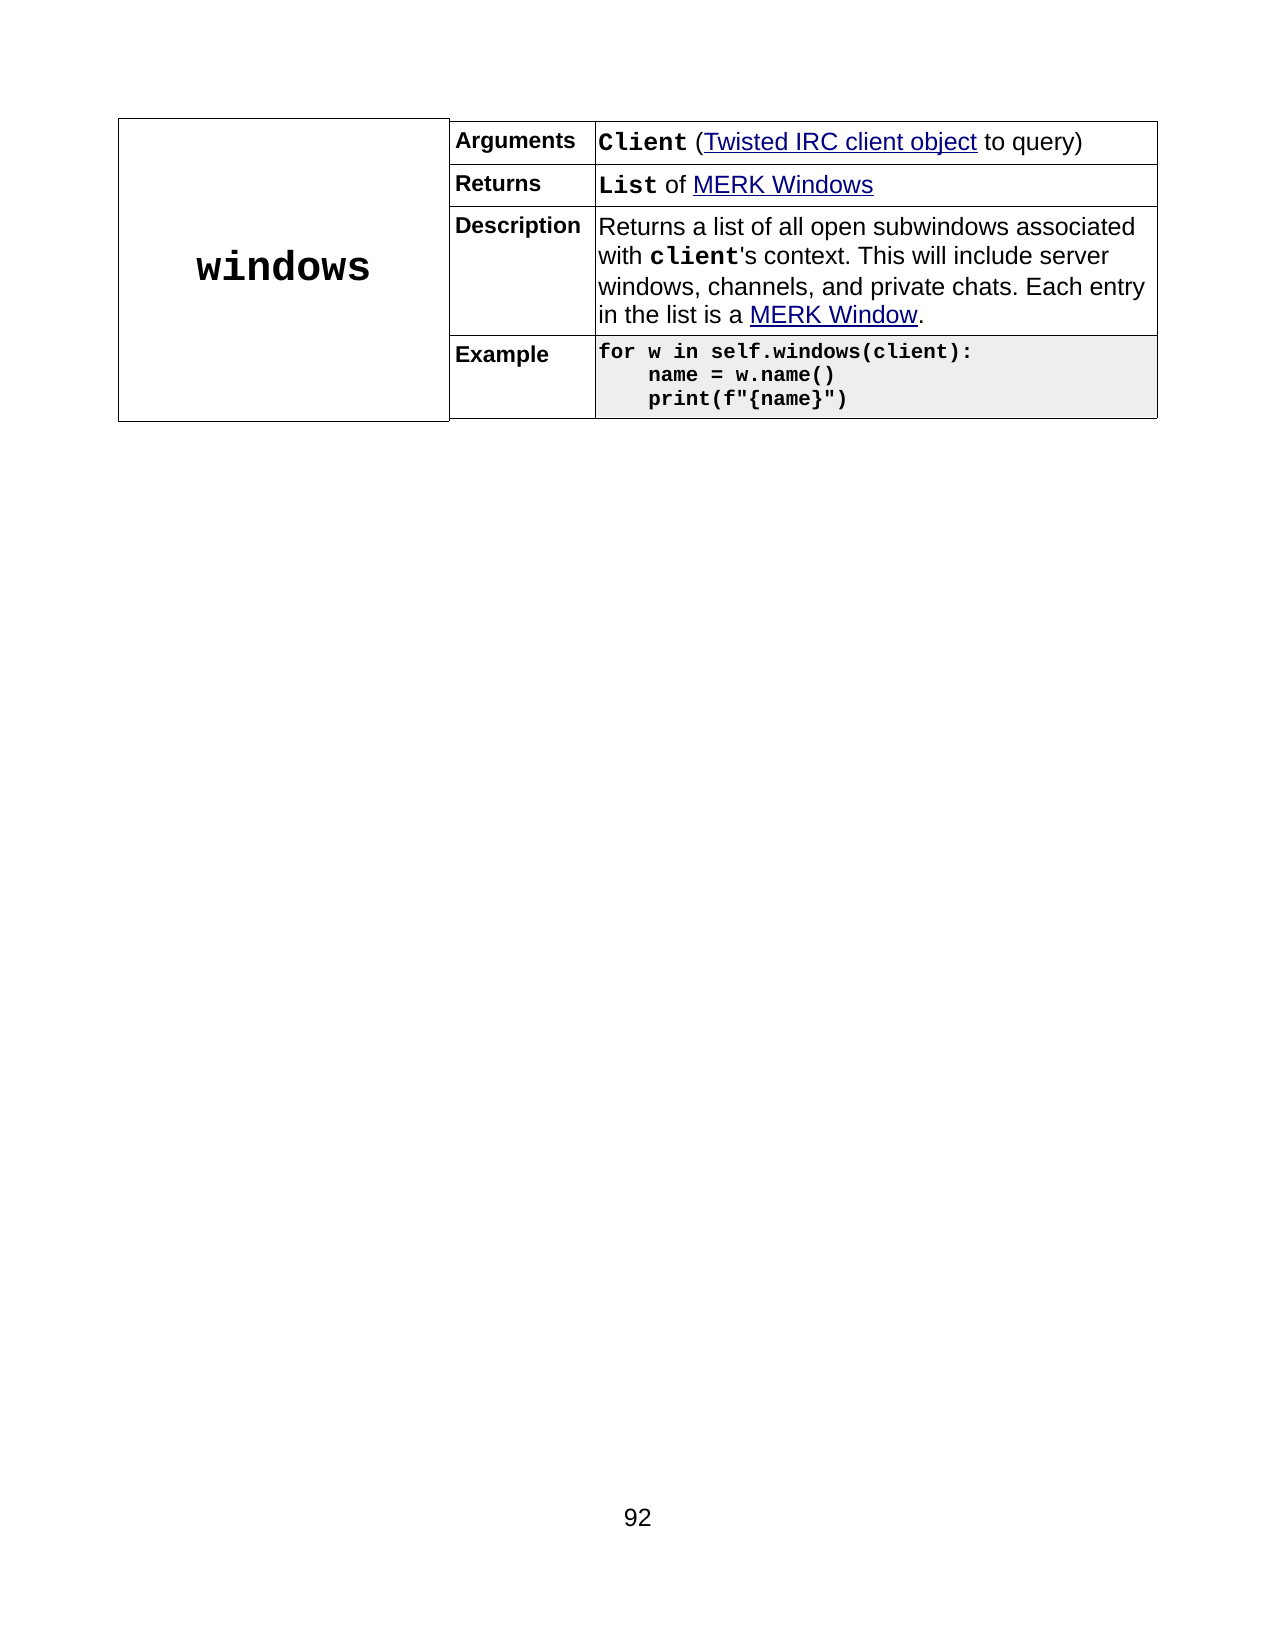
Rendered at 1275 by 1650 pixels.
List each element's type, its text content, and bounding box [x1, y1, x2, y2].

table_header Arguments [450, 122, 595, 164]
table_cell Returns a list of all open subwindows associated with client's context. This will include server windows, channels, and private chats. Each entry in the list is a MERK Window. [596, 207, 1157, 335]
table_cell Description [450, 207, 595, 335]
table_header Client (Twisted IRC client object to query) [596, 122, 1157, 164]
table_cell windows [119, 119, 449, 421]
table_cell Returns [450, 165, 595, 206]
table_cell for w in self.windows(client): name = w.name() print(f"{name}") [596, 336, 1157, 417]
table_cell List of MERK Windows [596, 165, 1157, 206]
table_cell Example [450, 336, 595, 417]
